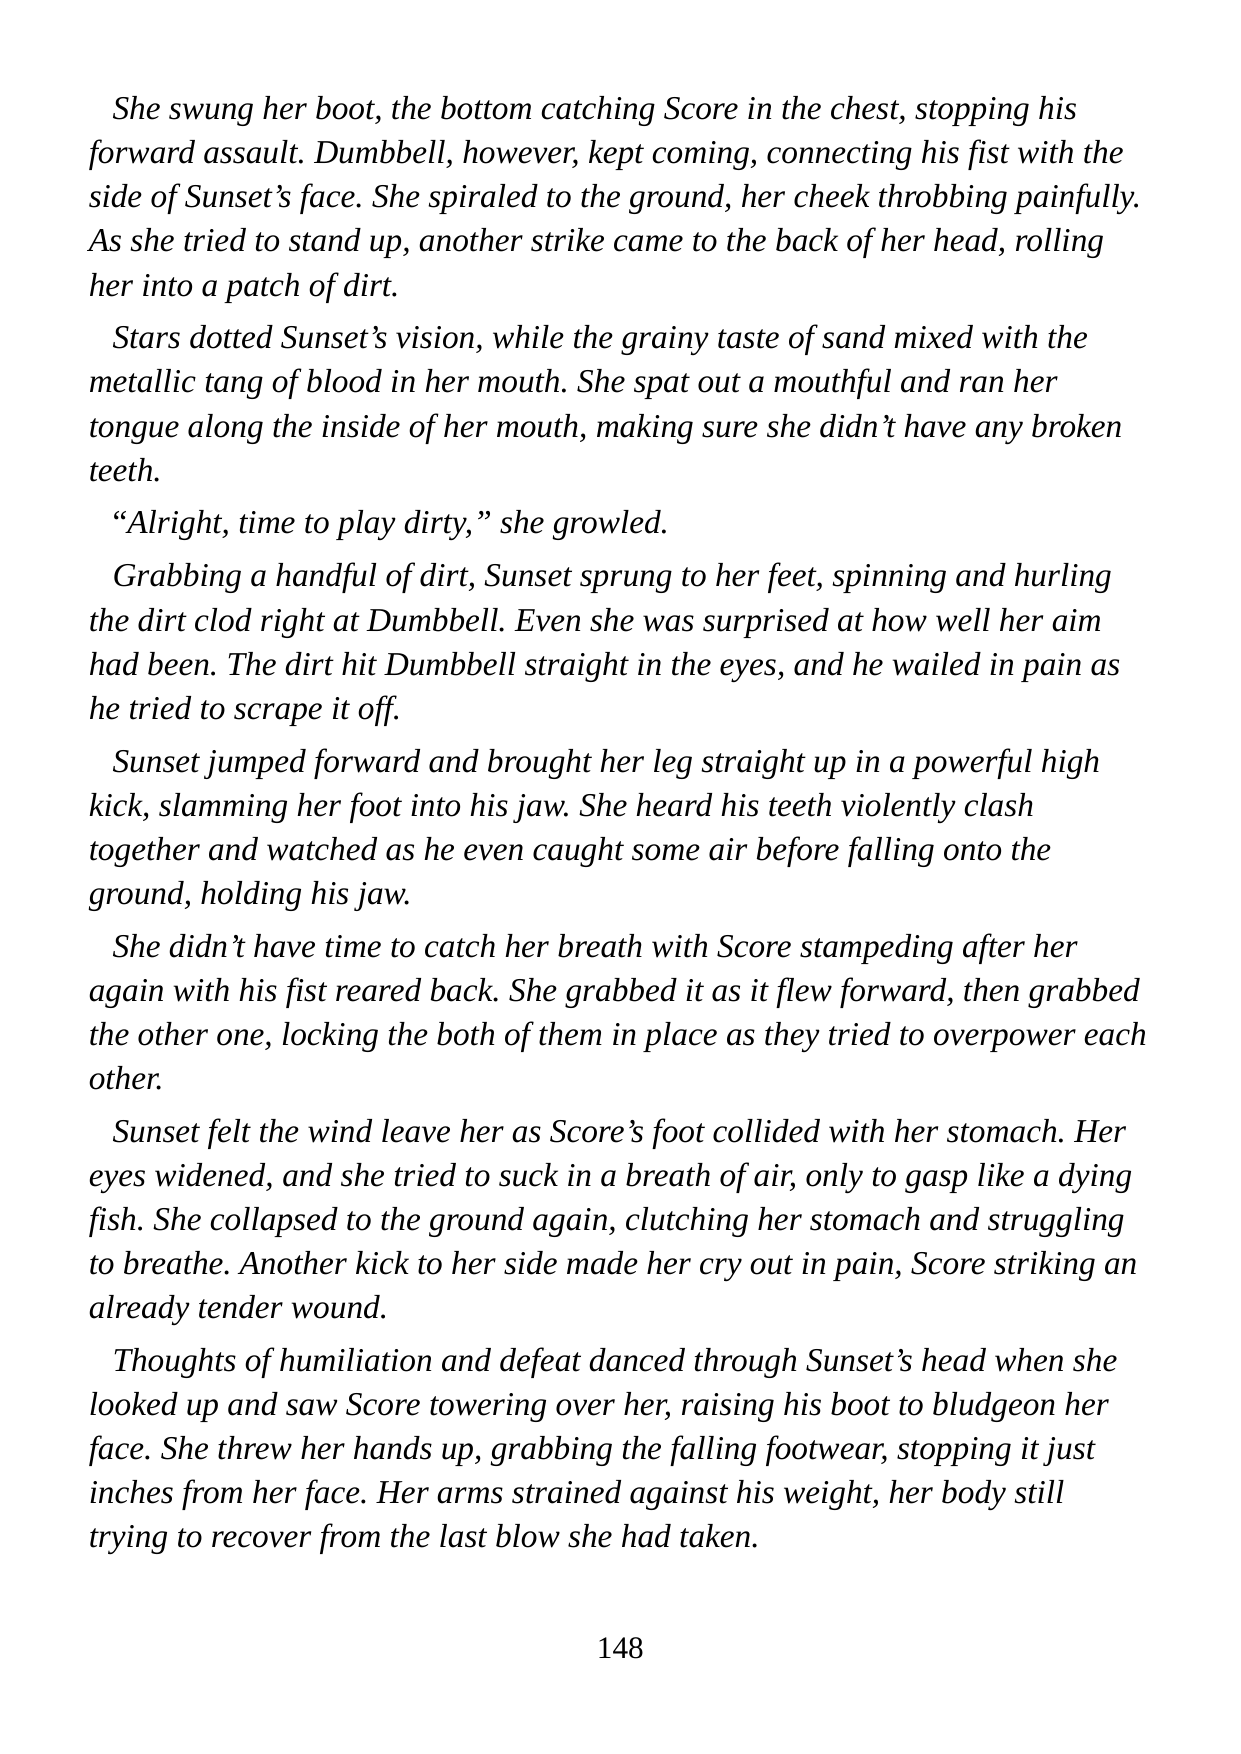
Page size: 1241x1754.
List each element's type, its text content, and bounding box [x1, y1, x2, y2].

text Sunset jumped forward and brought her leg straight up in a powerful high kick, slamming her foot into his jaw. She heard his teeth violently clash together and watched as he even caught some air before falling onto the ground, holding his jaw. [88, 741, 1152, 911]
text Grabbing a handful of dirt, Sunset sprung to her feet, spinning and hurling the dirt clod right at Dumbbell. Even she was surprised at how well her aim had been. The dirt hit Dumbbell straight in the eyes, and he wailed in pain as he tried to scrape it off. [88, 556, 1152, 726]
text Thoughts of humiliation and defeat danced through Sunset’s head when she looked up and saw Score towering over her, raising his boot to bludgeon her face. She threw her hands up, grabbing the falling footwear, stopping it just inches from her face. Her arms strained against his weight, her body still trying to recover from the last blow she had taken. [88, 1340, 1152, 1555]
text She didn’t have time to catch her breath with Score stampeding after her again with his fist reared back. She grabbed it as it flew forward, then grabbed the other one, locking the both of them in place as they tried to overpower each other. [88, 926, 1152, 1096]
text “Alright, time to play dirty,” she growled. [88, 503, 1152, 541]
text Stars dotted Sunset’s vision, while the grainy taste of sand mixed with the metallic tang of blood in her mouth. She spat out a mouthful and ran her tongue along the inside of her mouth, making sure she didn’t have any broken teeth. [88, 318, 1152, 488]
text Sunset felt the wind leave her as Score’s foot collided with her stomach. Her eyes widened, and she tried to suck in a breath of air, only to gasp like a dying fish. She collapsed to the ground again, clutching her stomach and struggling to breathe. Another kick to her side made her cry out in pain, Score striking an already tender wound. [88, 1111, 1152, 1326]
text She swung her boot, the bottom catching Score in the chest, stopping his forward assault. Dumbbell, however, kept coming, connecting his fist with the side of Sunset’s face. She spiraled to the ground, her cheek throbbing painfully. As she tried to stand up, another strike came to the back of her head, rolling her into a patch of dirt. [88, 88, 1152, 303]
